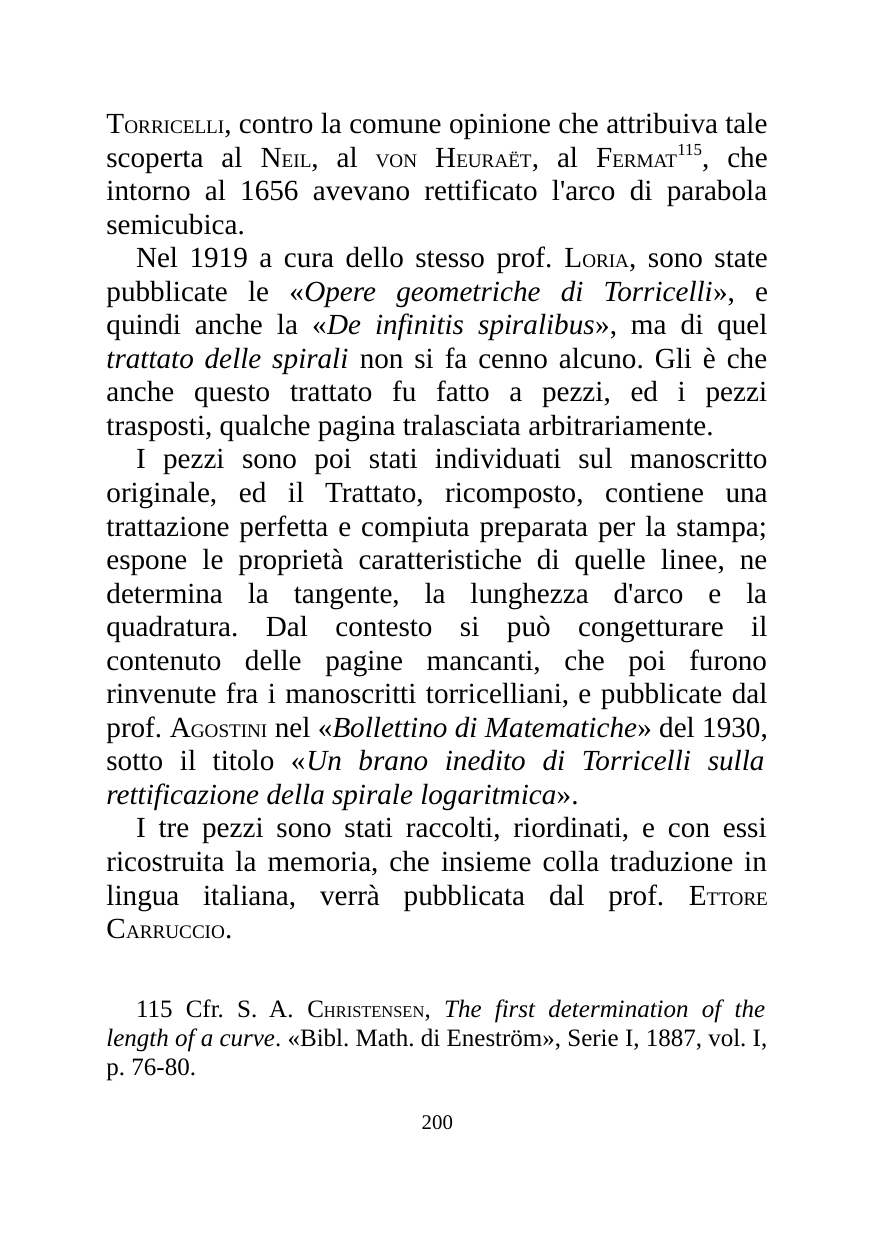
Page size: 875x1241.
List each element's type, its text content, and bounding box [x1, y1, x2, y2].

text Torricelli, contro la comune opinione che attribuiva tale scoperta al Neil, al von Heuraët, al Fermat, che intorno al 1656 avevano rettificato l'arco di parabola semicubica. [106, 106, 768, 240]
text Nel 1919 a cura dello stesso prof. Loria, sono state pubblicate le «Opere geometriche di Torricelli», e quindi anche la «De infinitis spiralibus», ma di quel trattato delle spirali non si fa cenno alcuno. Gli è che anche questo trattato fu fatto a pezzi, ed i pezzi trasposti, qualche pagina tralasciata arbitrariamente. [106, 240, 768, 442]
text Cfr. S. A. Christensen, The first determination of the length of a curve. «Bibl. Math. di Eneström», Serie I, 1887, vol. I, p. 76-80. [106, 994, 768, 1080]
text I pezzi sono poi stati individuati sul manoscritto originale, ed il Trattato, ricomposto, contiene una trattazione perfetta e compiuta preparata per la stampa; espone le proprietà caratteristiche di quelle linee, ne determina la tangente, la lunghezza d'arco e la quadratura. Dal contesto si può congetturare il contenuto delle pagine mancanti, che poi furono rinvenute fra i manoscritti torricelliani, e pubblicate dal prof. Agostini nel «Bollettino di Matematiche» del 1930, sotto il titolo «Un brano inedito di Torricelli sulla rettificazione della spirale logaritmica». [106, 442, 768, 811]
text I tre pezzi sono stati raccolti, riordinati, e con essi ricostruita la memoria, che insieme colla traduzione in lingua italiana, verrà pubblicata dal prof. Ettore Carruccio. [106, 811, 768, 945]
